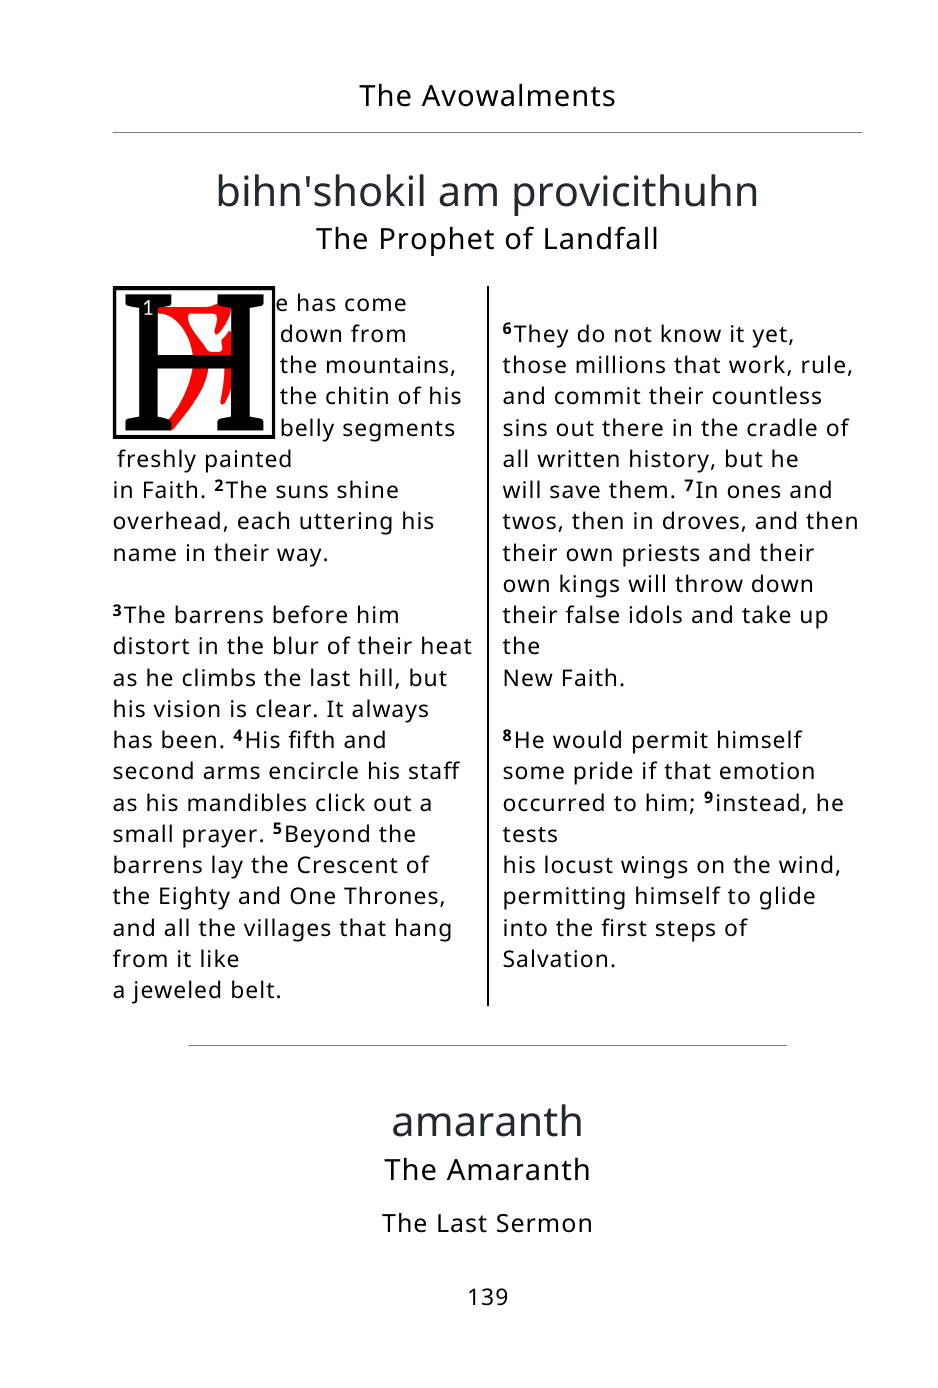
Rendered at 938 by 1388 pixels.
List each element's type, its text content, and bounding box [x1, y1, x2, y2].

text The Last Sermon [112, 1206, 862, 1240]
text The Prophet of Landfall [112, 218, 862, 258]
text 8He would permit himself some pride if that emotion occurred to him; 9instead, he tests his locust wings on the wind, permitting himself to glide into the first steps of Salvation. [502, 724, 862, 974]
picture [112, 286, 276, 439]
text down from [276, 318, 472, 349]
text in Faith. 2The suns shine overhead, each uttering his name in their way. [112, 474, 472, 568]
text the chitin of his [276, 380, 472, 412]
text the mountains, [276, 349, 472, 380]
text The Avowalments [112, 75, 862, 115]
text freshly painted [112, 443, 472, 474]
text The Amaranth [112, 1149, 862, 1188]
subtitle bihn'shokil am provicithuhn [112, 162, 862, 218]
text e has come [276, 287, 472, 318]
text 6They do not know it yet, those millions that work, rule, and commit their countless sins out there in the cradle of all written history, but he will save them. 7In ones and twos, then in droves, and then their own priests and their own kings will throw down their false idols and take up the New Faith. [502, 318, 862, 693]
subtitle amaranth [112, 1092, 862, 1149]
text 3The barrens before him distort in the blur of their heat as he climbs the last hill, but his vision is clear. It always has been. 4His fifth and second arms encircle his staff as his mandibles click out a small prayer. 5Beyond the barrens lay the Crescent of the Eighty and One Thrones, and all the villages that hang from it like a jeweled belt. [112, 599, 472, 1005]
text belly segments [112, 412, 472, 443]
